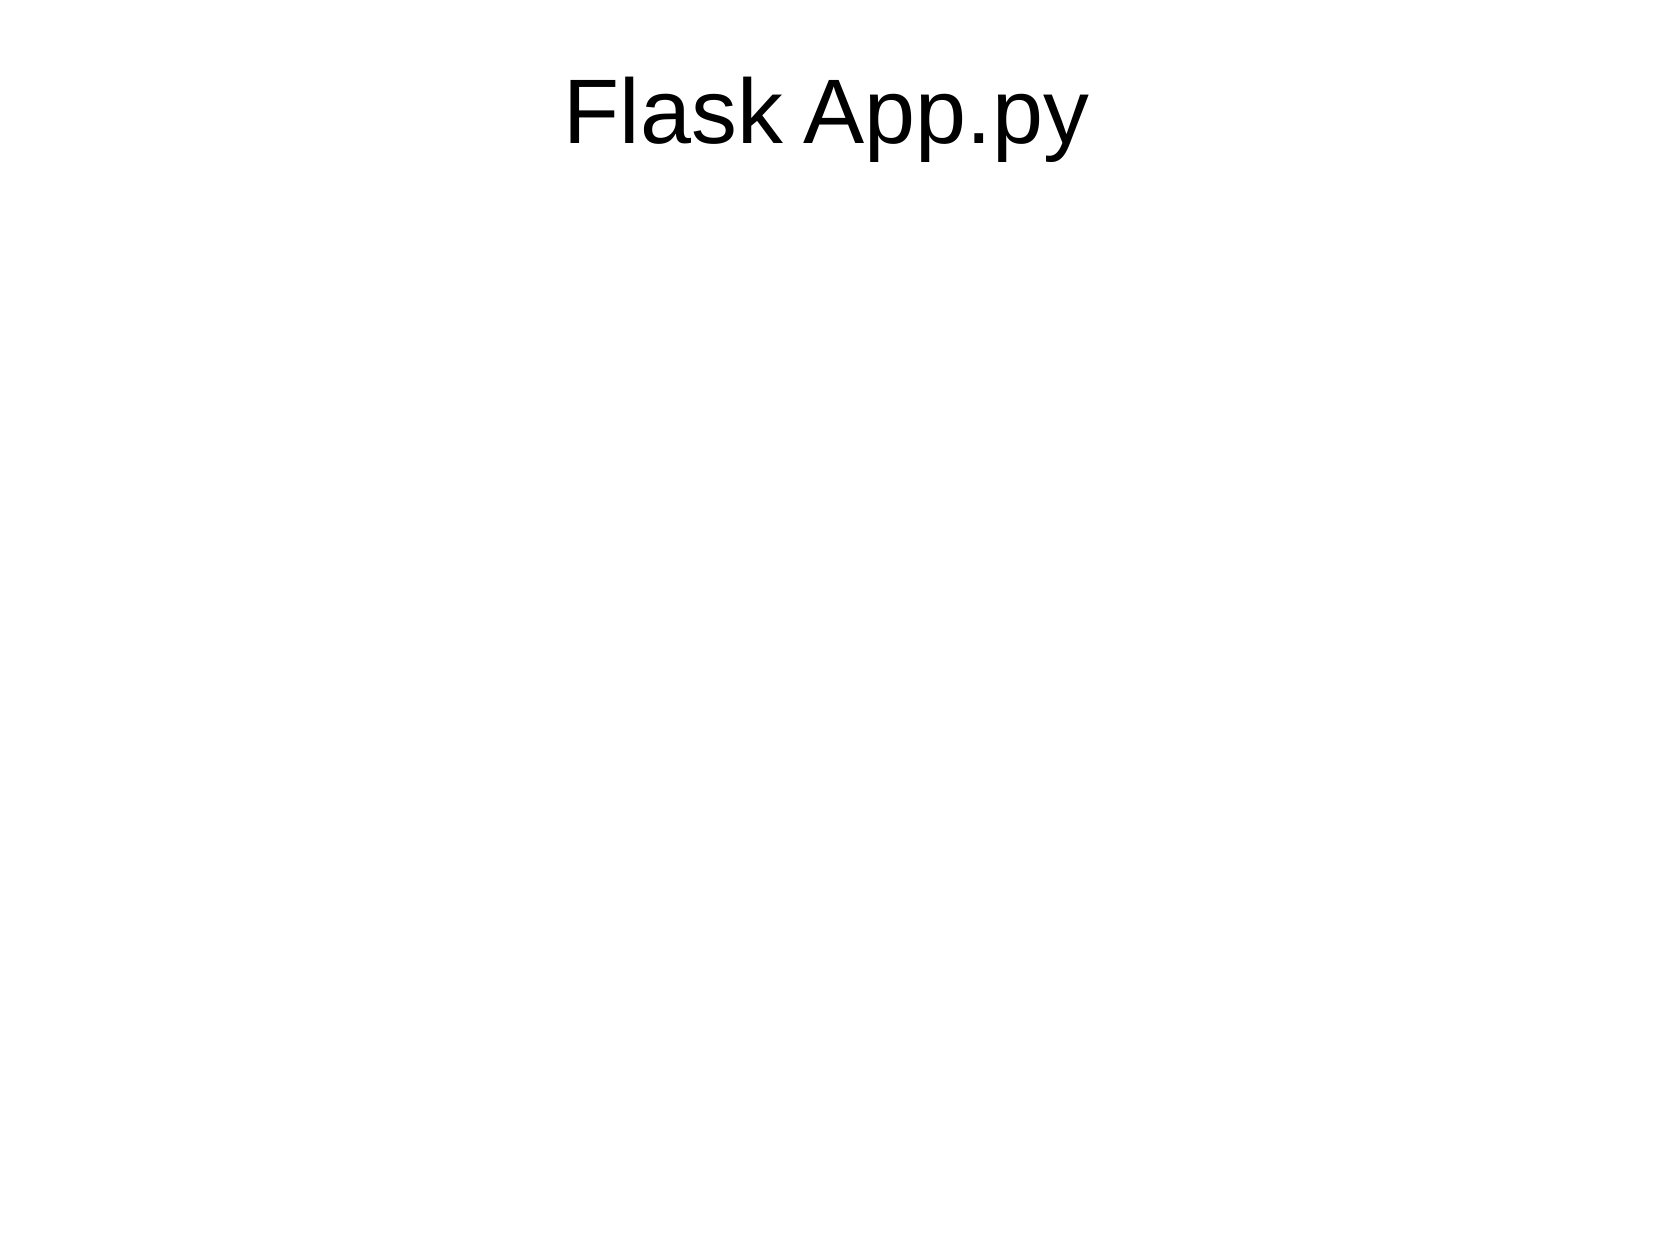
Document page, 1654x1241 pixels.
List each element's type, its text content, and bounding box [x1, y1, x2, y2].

title Flask App.py [82, 8, 1571, 216]
